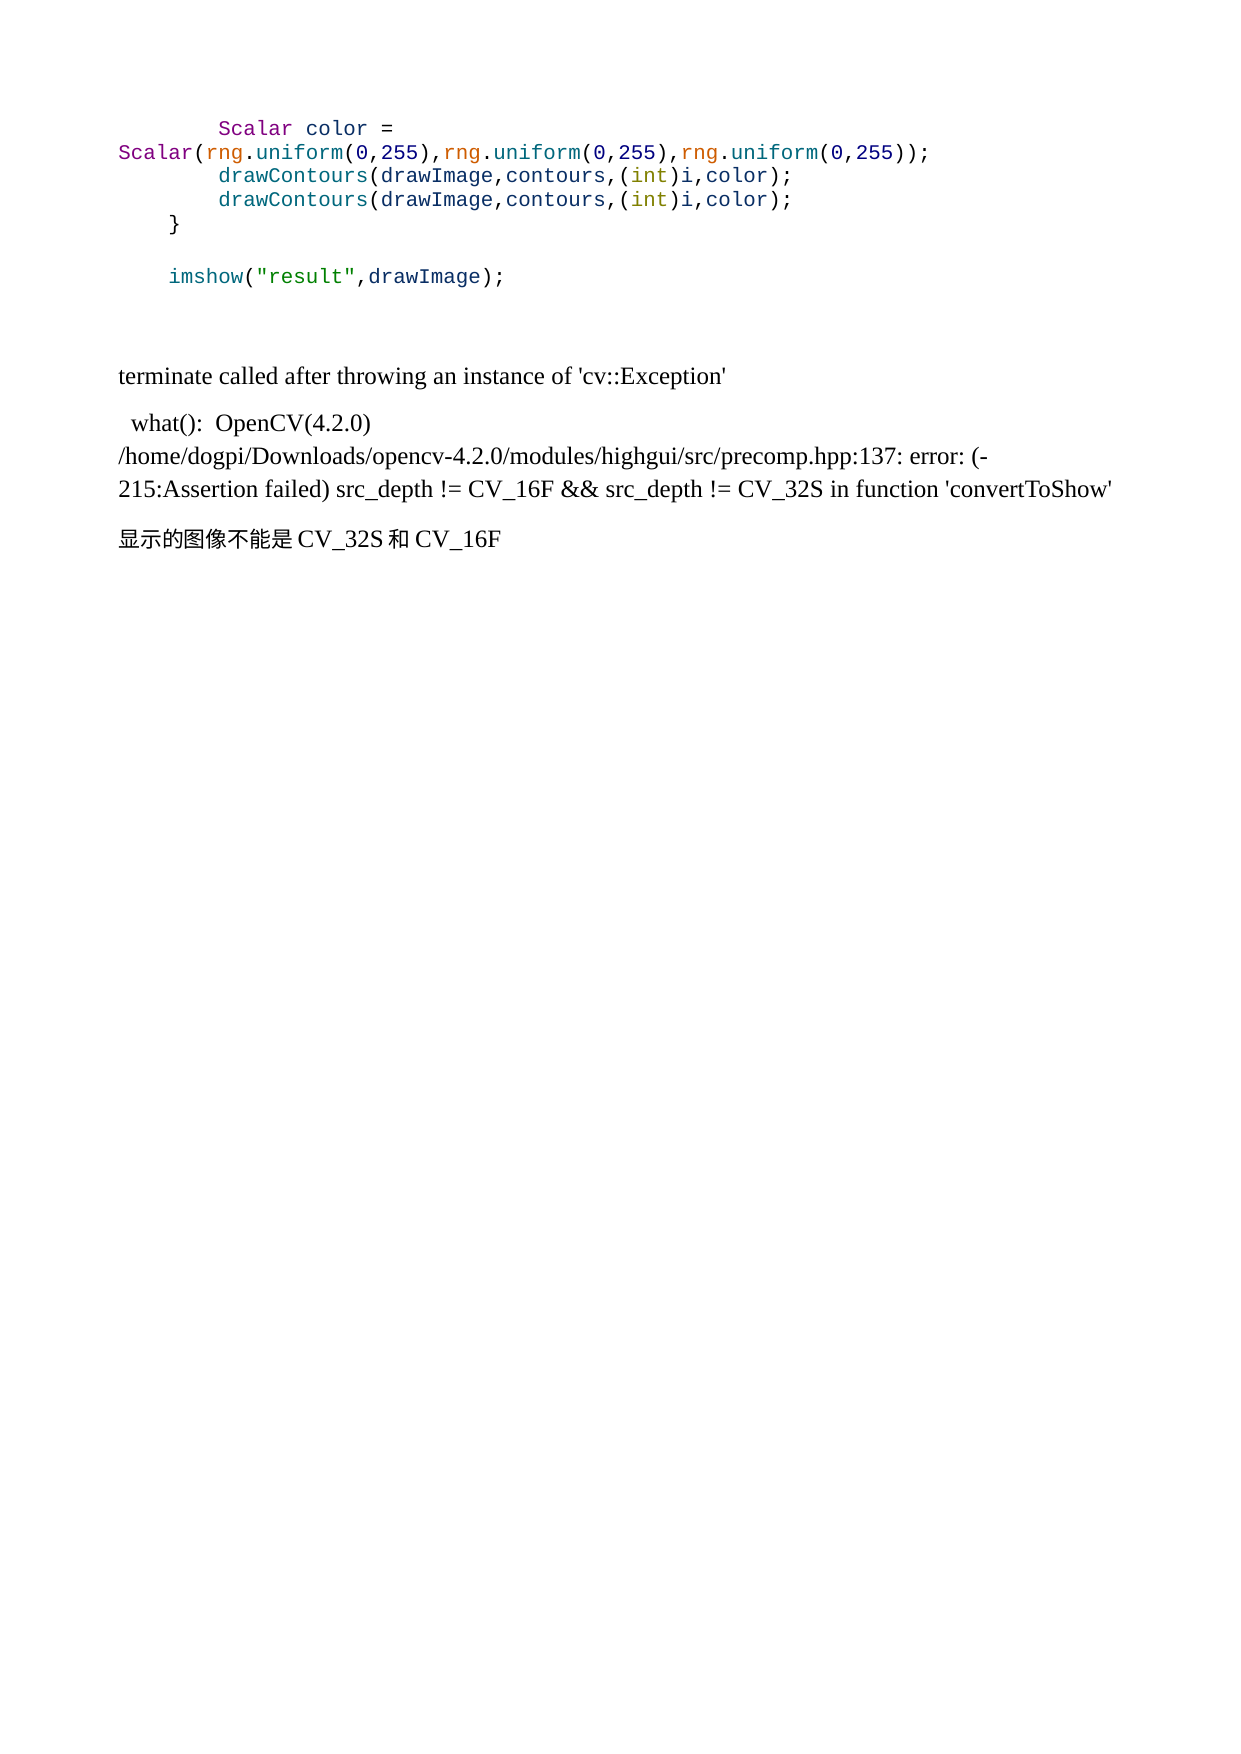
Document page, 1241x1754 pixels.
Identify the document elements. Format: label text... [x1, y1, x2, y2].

text 显示的图像不能是CV_32S和CV_16F [118, 522, 1122, 554]
text drawContours(drawImage,contours,(int)i,color); [118, 189, 1122, 213]
text terminate called after throwing an instance of 'cv::Exception' [118, 361, 1122, 389]
text what(): OpenCV(4.2.0) /home/dogpi/Downloads/opencv-4.2.0/modules/highgui/src/precomp.hpp:137: error: (-215:Assertion failed) src_depth != CV_16F && src_depth != CV_32S in function 'convertToShow' [118, 408, 1122, 503]
text } [118, 213, 1122, 236]
text imshow("result",drawImage); [118, 266, 1122, 289]
text Scalar color = Scalar(rng.uniform(0,255),rng.uniform(0,255),rng.uniform(0,255)); [118, 118, 1122, 165]
text drawContours(drawImage,contours,(int)i,color); [118, 165, 1122, 189]
